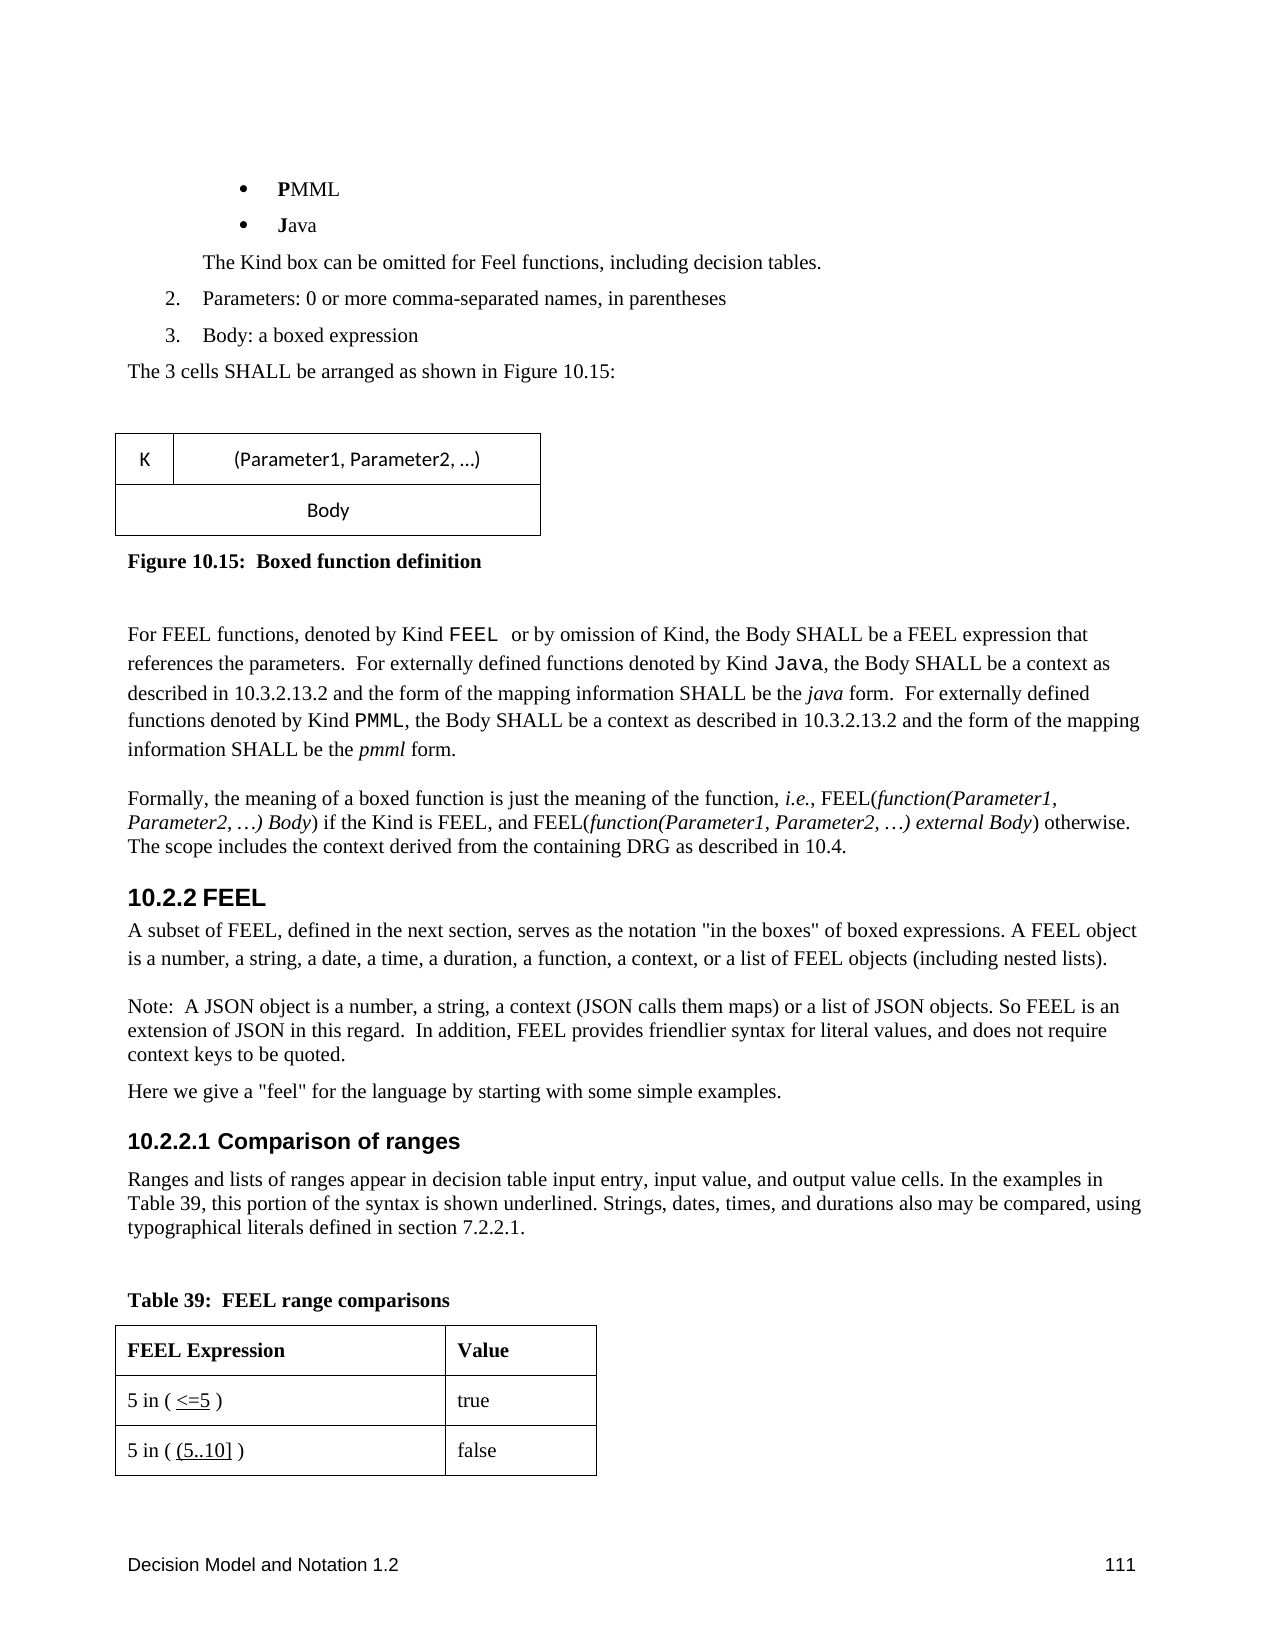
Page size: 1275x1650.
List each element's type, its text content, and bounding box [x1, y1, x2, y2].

text For FEEL functions, denoted by Kind FEEL or by omission of Kind, the Body SHALL be a FEEL expression that references the parameters. For externally defined functions denoted by Kind Java, the Body SHALL be a context as described in 10.3.2.13.2 and the form of the mapping information SHALL be the java form. For externally defined functions denoted by Kind PMML, the Body SHALL be a context as described in 10.3.2.13.2 and the form of the mapping information SHALL be the pmml form. [127, 622, 1147, 761]
table_cell false [446, 1426, 596, 1475]
text Note: A JSON object is a number, a string, a context (JSON calls them maps) or a list of JSON objects. So FEEL is an extension of JSON in this regard. In addition, FEEL provides friendlier syntax for literal values, and does not require context keys to be quoted. [127, 994, 1147, 1066]
table_header FEEL Expression [116, 1326, 445, 1374]
text Figure 10.15: Boxed function definition [127, 549, 1147, 573]
list Java [240, 213, 1147, 237]
table_cell 5 in ( (5..10] ) [116, 1426, 445, 1475]
list PMML [240, 176, 1147, 201]
table_cell Body [116, 485, 540, 535]
subtitle FEEL [127, 883, 1147, 912]
text Formally, the meaning of a boxed function is just the meaning of the function, i.e., FEEL(function(Parameter1, Parameter2, …) Body) if the Kind is FEEL, and FEEL(function(Parameter1, Parameter2, …) external Body) otherwise. The scope includes the context derived from the containing DRG as described in 10.4. [127, 786, 1147, 858]
table_header K [116, 434, 173, 484]
subtitle Comparison of ranges [127, 1128, 1147, 1154]
text Ranges and lists of ranges appear in decision table input entry, input value, and output value cells. In the examples in Table 36, this portion of the syntax is shown underlined. Strings, dates, times, and durations also may be compared, using typographical literals defined in section 7.2.2.1. [127, 1167, 1147, 1239]
text The 3 cells SHALL be arranged as shown in Figure 10.15: [127, 359, 1147, 383]
table_cell true [446, 1376, 596, 1425]
list Parameters: 0 or more comma-separated names, in parentheses [165, 286, 1147, 310]
table_cell 5 in ( <=5 ) [116, 1376, 445, 1425]
list Body: a boxed expression [165, 323, 1147, 347]
text The Kind box can be omitted for Feel functions, including decision tables. [202, 249, 1147, 274]
text Table 36: FEEL range comparisons [127, 1288, 1147, 1312]
text Here we give a "feel" for the language by starting with some simple examples. [127, 1079, 1147, 1103]
table_header (Parameter1, Parameter2, …) [174, 434, 540, 484]
table_header Value [446, 1326, 596, 1374]
text A subset of FEEL, defined in the next section, serves as the notation "in the boxes" of boxed expressions. A FEEL object is a number, a string, a date, a time, a duration, a function, a context, or a list of FEEL objects (including nested lists). [127, 918, 1147, 970]
